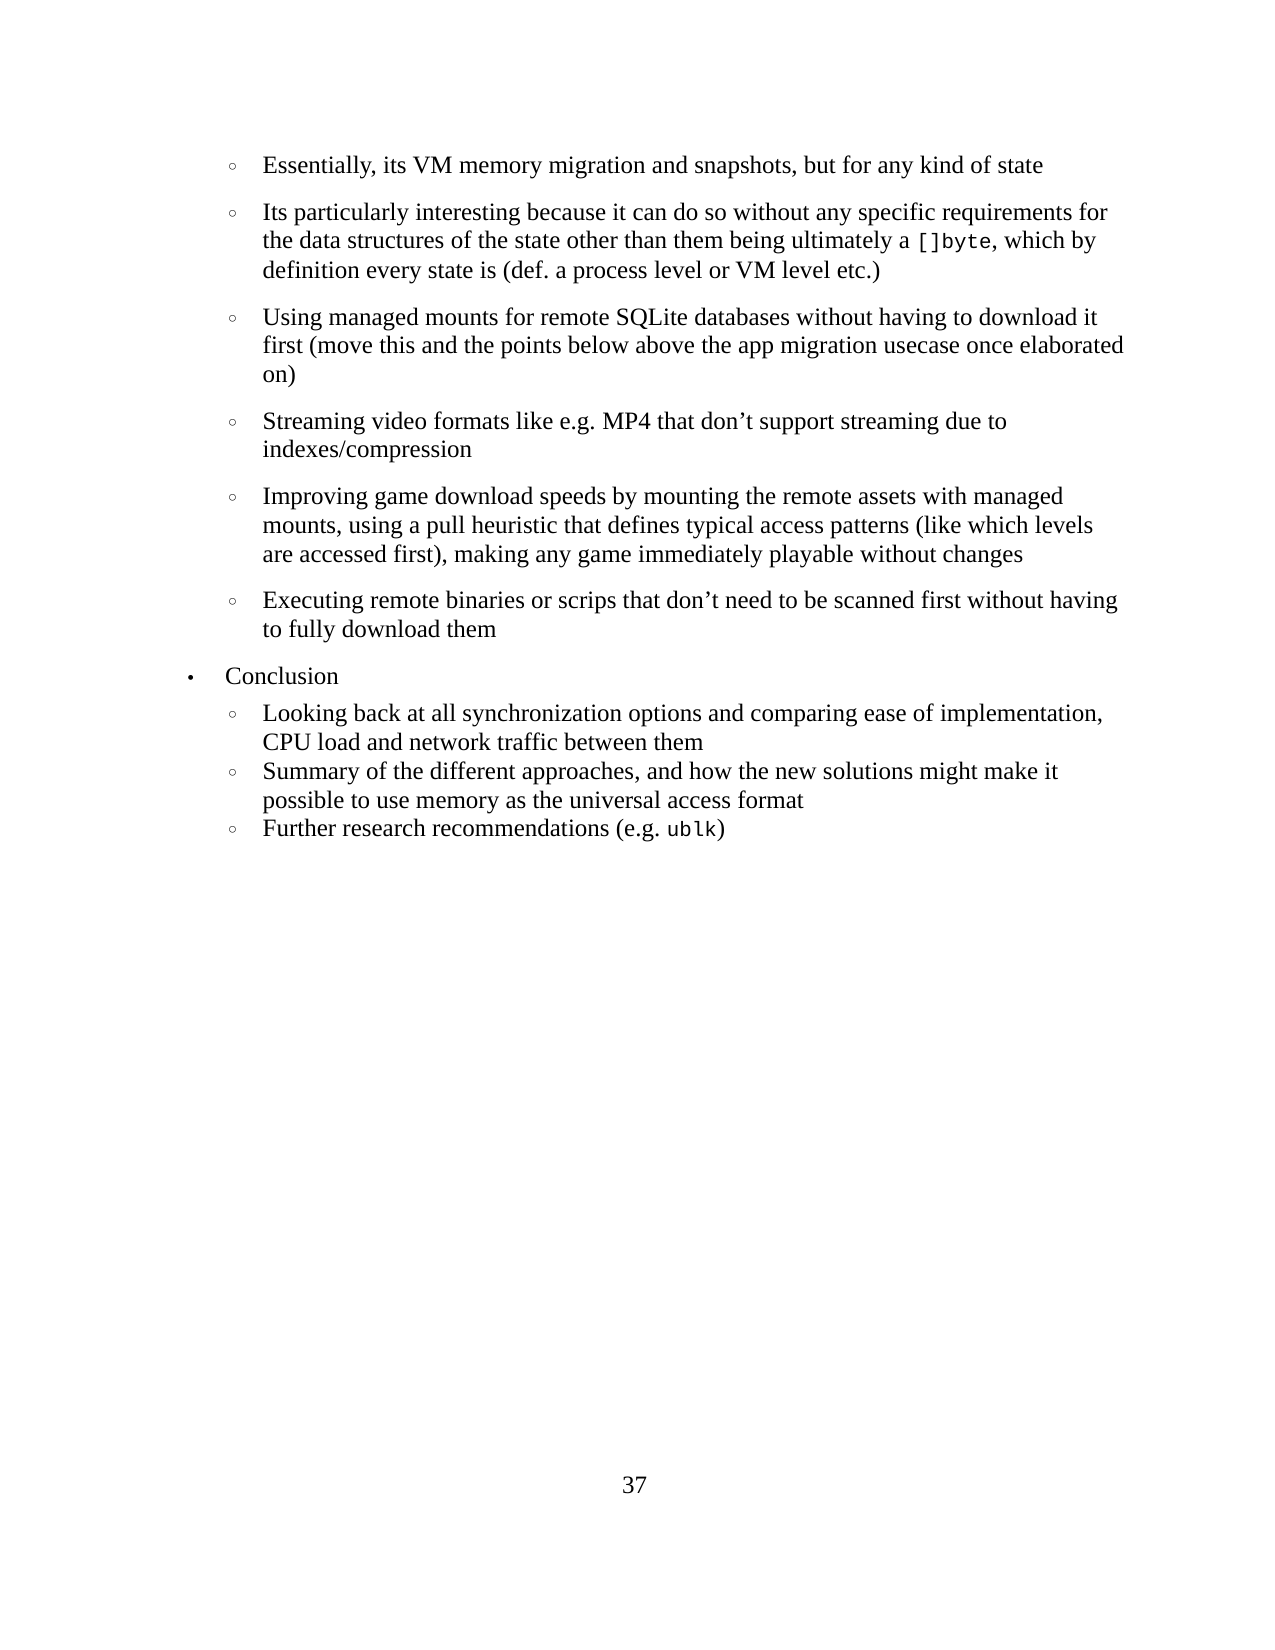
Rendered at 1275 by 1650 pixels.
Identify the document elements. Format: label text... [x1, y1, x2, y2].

list Executing remote binaries or scrips that don’t need to be scanned first without having to fully download them [225, 585, 1125, 643]
list Looking back at all synchronization options and comparing ease of implementation, CPU load and network traffic between them [225, 698, 1125, 756]
list Improving game download speeds by mounting the remote assets with managed mounts, using a pull heuristic that defines typical access patterns (like which levels are accessed first), making any game immediately playable without changes [225, 481, 1125, 567]
list Essentially, its VM memory migration and snapshots, but for any kind of state [225, 150, 1125, 179]
list Streaming video formats like e.g. MP4 that don’t support streaming due to indexes/compression [225, 406, 1125, 463]
list Summary of the different approaches, and how the new solutions might make it possible to use memory as the universal access format [225, 756, 1125, 813]
list Its particularly interesting because it can do so without any specific requirements for the data structures of the state other than them being ultimately a []byte, which by definition every state is (def. a process level or VM level etc.) [225, 197, 1125, 284]
list Conclusion [187, 661, 1125, 689]
list Further research recommendations (e.g. ublk) [225, 813, 1125, 843]
list Using managed mounts for remote SQLite databases without having to download it first (move this and the points below above the app migration usecase once elaborated on) [225, 302, 1125, 388]
